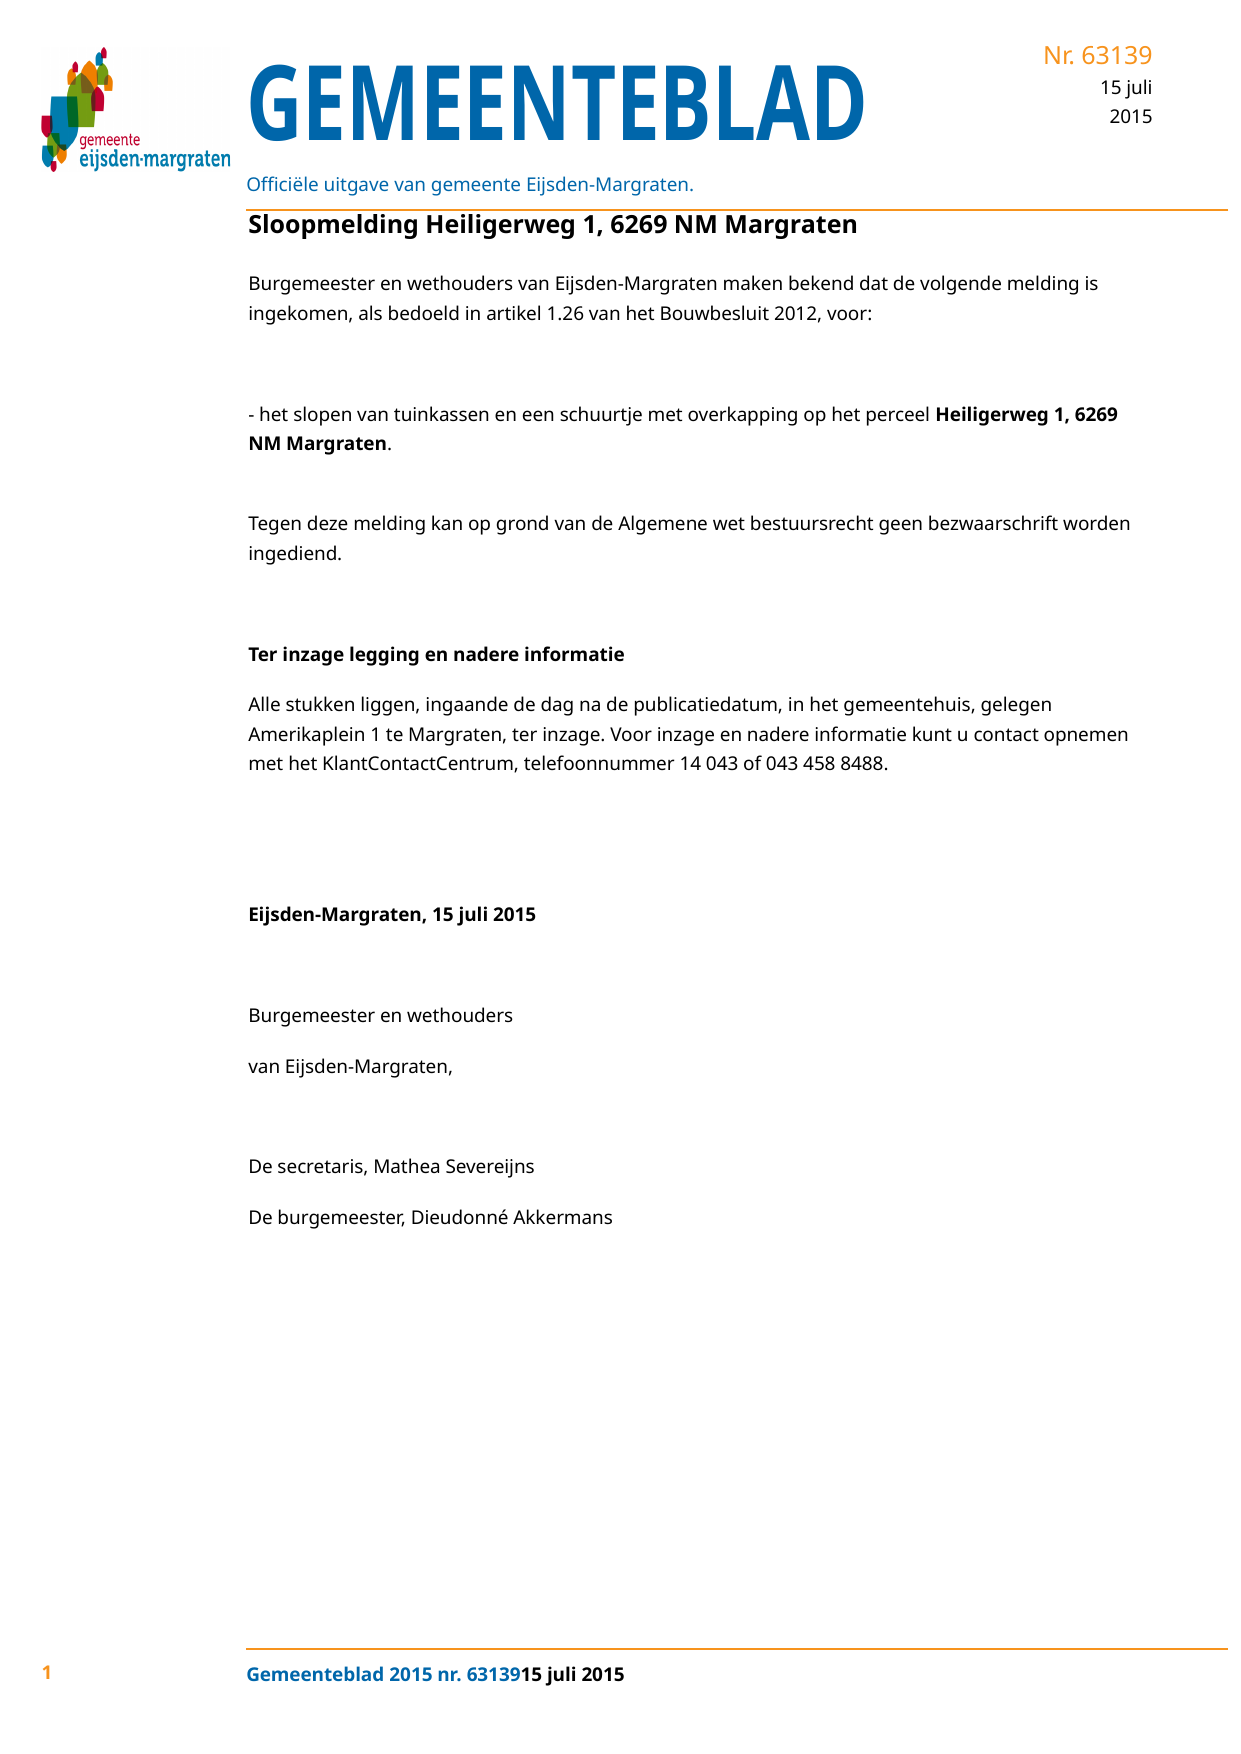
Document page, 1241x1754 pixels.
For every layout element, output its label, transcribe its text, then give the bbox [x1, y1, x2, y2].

text van Eijsden-Margraten, [248, 1053, 1152, 1078]
text Tegen deze melding kan op grond van de Algemene wet bestuursrecht geen bezwaarschrift worden ingediend. [248, 510, 1152, 566]
text Eijsden-Margraten, 15 juli 2015 [248, 902, 1152, 927]
text Burgemeester en wethouders van Eijsden-Margraten maken bekend dat de volgende melding is ingekomen, als bedoeld in artikel 1.26 van het Bouwbesluit 2012, voor: [248, 270, 1152, 326]
text - het slopen van tuinkassen en een schuurtje met overkapping op het perceel Heiligerweg 1, 6269 NM Margraten. [248, 401, 1152, 456]
text Ter inzage legging en nadere informatie [248, 641, 1152, 666]
text De secretaris, Mathea Severeijns [248, 1154, 1152, 1179]
picture [41, 47, 231, 172]
text De burgemeester, Dieudonné Akkermans [248, 1204, 1152, 1230]
text Sloopmelding Heiligerweg 1, 6269 NM Margraten [248, 211, 1152, 241]
text Alle stukken liggen, ingaande de dag na de publicatiedatum, in het gemeentehuis, gelegen Amerikaplein 1 te Margraten, ter inzage. Voor inzage en nadere informatie kunt u contact opnemen met het KlantContactCentrum, telefoonnummer 14 043 of 043 458 8488. [248, 691, 1152, 776]
text Burgemeester en wethouders [248, 1002, 1152, 1028]
